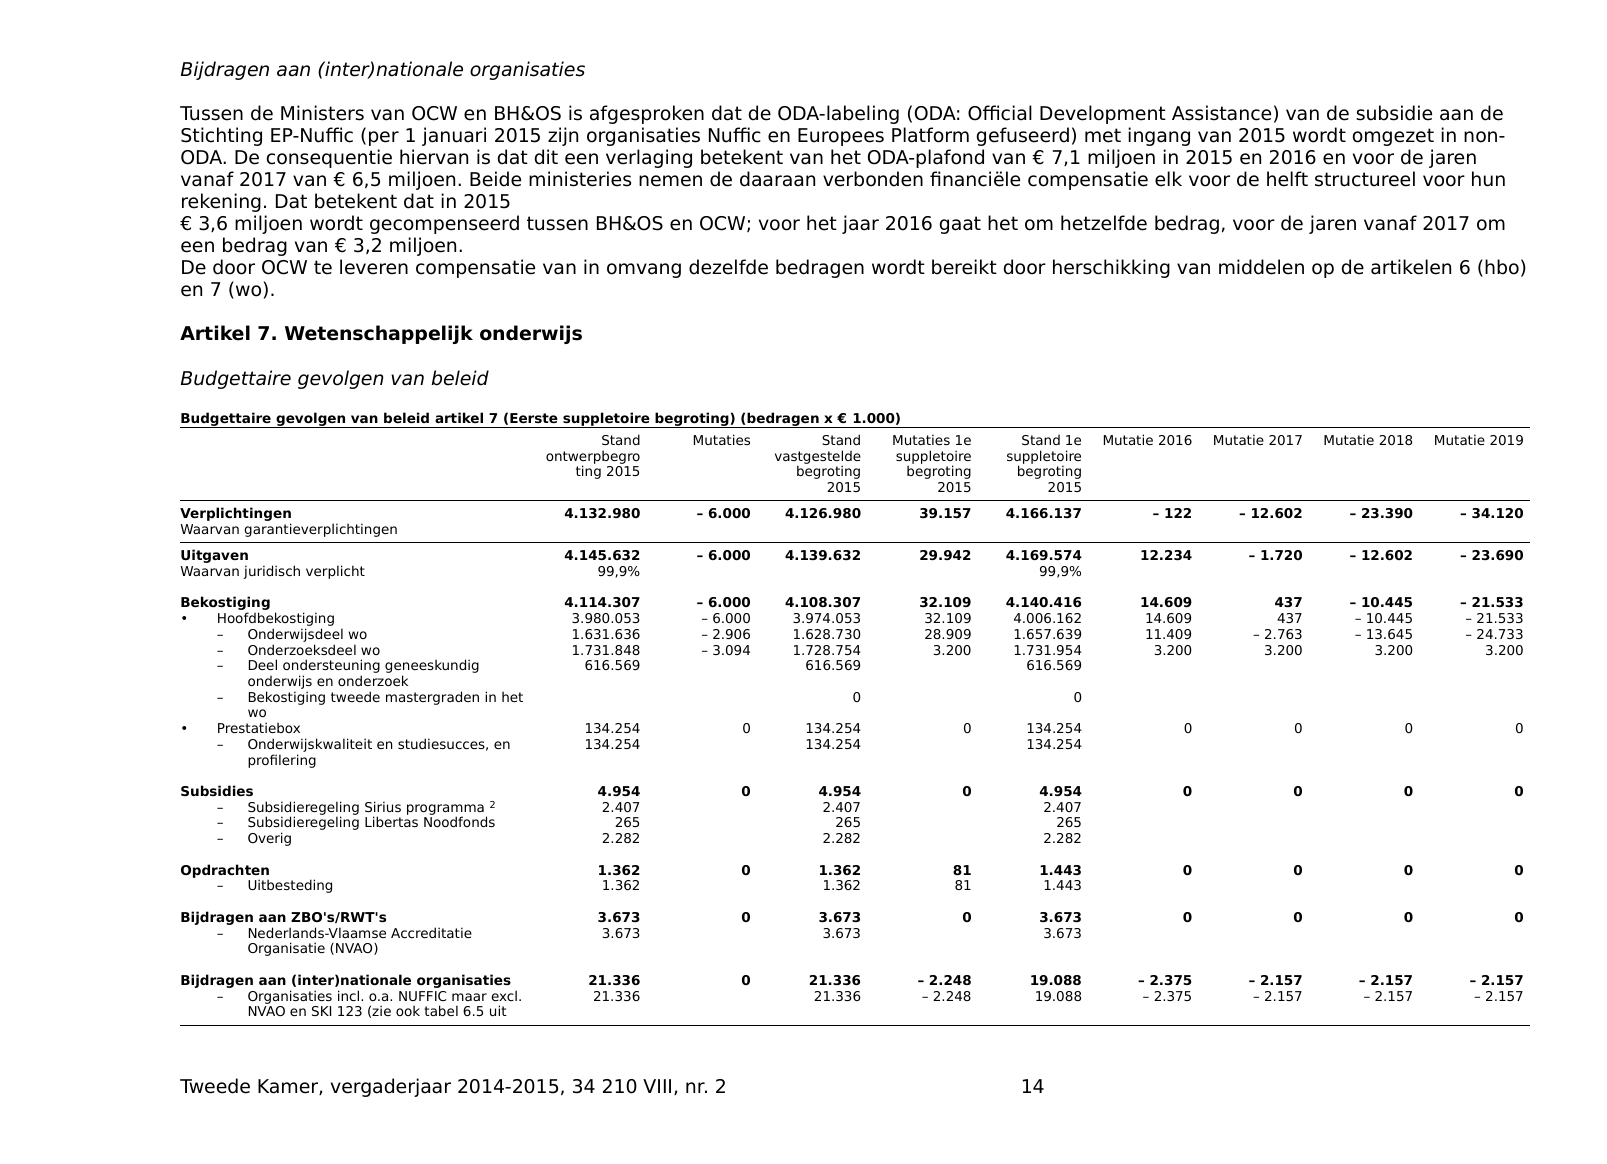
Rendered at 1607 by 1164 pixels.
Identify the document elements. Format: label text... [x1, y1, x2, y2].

table_cell [1419, 957, 1529, 973]
table_cell 4.140.416 [977, 595, 1088, 611]
table_cell [1198, 815, 1308, 831]
table_cell [211, 847, 241, 862]
table_cell [1088, 815, 1198, 831]
table_cell [1309, 522, 1419, 542]
table_cell Stand vastgestelde begroting 2015 [757, 428, 867, 500]
table_cell [1198, 737, 1308, 768]
table_cell [536, 690, 646, 721]
table_cell 437 [1198, 595, 1308, 611]
table_cell 1.657.639 [977, 627, 1088, 642]
table_cell 1.362 [536, 863, 646, 878]
table_cell [1088, 522, 1198, 542]
table_cell [867, 957, 977, 973]
table_cell [646, 564, 757, 579]
table_cell 2.407 [977, 800, 1088, 815]
table_cell [536, 522, 646, 542]
table_cell 0 [1309, 910, 1419, 925]
table_cell 19.088 [977, 973, 1088, 988]
table_cell 4.169.574 [977, 543, 1088, 564]
table_cell 4.139.632 [757, 543, 867, 564]
table_cell 616.569 [757, 658, 867, 689]
table_cell – 6.000 [646, 611, 757, 627]
subtitle Budgettaire gevolgen van beleid [180, 367, 1529, 389]
table_cell [1198, 957, 1308, 973]
table_cell – [211, 831, 241, 847]
table_cell 3.673 [757, 925, 867, 957]
table_cell [867, 800, 977, 815]
table_cell 3.200 [1419, 642, 1529, 658]
table_cell [180, 627, 211, 642]
table_cell Bijdragen aan ZBO's/RWT's [180, 910, 536, 925]
table_cell Verplichtingen [180, 501, 536, 522]
table_cell – [211, 642, 241, 658]
table_cell Onderzoeksdeel wo [241, 642, 536, 658]
table_cell – 12.602 [1309, 543, 1419, 564]
table_cell 3.673 [536, 925, 646, 957]
table_cell Subsidieregeling Libertas Noodfonds [241, 815, 536, 831]
table_cell 99,9% [977, 564, 1088, 579]
table_cell 81 [867, 863, 977, 878]
table_cell Prestatiebox [211, 721, 536, 737]
table_cell 1.362 [536, 878, 646, 894]
table_cell [1309, 768, 1419, 784]
table_cell [977, 522, 1088, 542]
table_cell [1419, 815, 1529, 831]
table_cell 1.731.954 [977, 642, 1088, 658]
table_cell 0 [1088, 784, 1198, 799]
table_cell [536, 847, 646, 862]
table_cell – 6.000 [646, 595, 757, 611]
table_cell 0 [1309, 784, 1419, 799]
table_cell [1309, 957, 1419, 973]
table_cell – 2.763 [1198, 627, 1308, 642]
table_cell [646, 925, 757, 957]
table_cell [1309, 690, 1419, 721]
table_cell [1088, 847, 1198, 862]
table_cell 12.234 [1088, 543, 1198, 564]
table_cell Mutatie 2016 [1088, 428, 1198, 500]
table_cell – 34.120 [1419, 501, 1529, 522]
table_cell 0 [1198, 784, 1308, 799]
table_cell Bijdragen aan (inter)nationale organisaties [180, 973, 536, 988]
table_cell 0 [1419, 863, 1529, 878]
table_cell 3.673 [536, 910, 646, 925]
table_cell 0 [1088, 910, 1198, 925]
table_cell [1088, 658, 1198, 689]
table_cell – [211, 658, 241, 689]
table_cell [977, 579, 1088, 595]
table_cell [867, 564, 977, 579]
table_cell [757, 957, 867, 973]
table_cell 0 [646, 721, 757, 737]
table_cell [180, 428, 536, 500]
table_cell – 23.390 [1309, 501, 1419, 522]
table_cell [977, 957, 1088, 973]
table_cell [757, 768, 867, 784]
table_cell 4.126.980 [757, 501, 867, 522]
table_cell Waarvan juridisch verplicht [180, 564, 536, 579]
table_cell – 21.533 [1419, 611, 1529, 627]
table_cell [1309, 831, 1419, 847]
table_cell [867, 925, 977, 957]
table_cell 0 [646, 863, 757, 878]
table_cell [867, 522, 977, 542]
table_cell – [211, 878, 241, 894]
table_cell [241, 957, 536, 973]
table_cell [1419, 831, 1529, 847]
table_cell [536, 894, 646, 910]
table_cell [1088, 957, 1198, 973]
table_cell [867, 894, 977, 910]
table_cell 1.728.754 [757, 642, 867, 658]
table_cell [1419, 579, 1529, 595]
table_cell – 1.720 [1198, 543, 1308, 564]
table_cell [757, 522, 867, 542]
table_cell 0 [757, 690, 867, 721]
table_cell [1309, 800, 1419, 815]
table_cell [1419, 737, 1529, 768]
table_cell 14.609 [1088, 611, 1198, 627]
table_cell Uitbesteding [241, 878, 536, 894]
table_cell 0 [1309, 863, 1419, 878]
table_cell 134.254 [757, 721, 867, 737]
table_cell 0 [867, 910, 977, 925]
table_cell – 2.375 [1088, 973, 1198, 988]
table_cell 1.628.730 [757, 627, 867, 642]
table_cell – 2.157 [1309, 973, 1419, 988]
table_cell – 6.000 [646, 501, 757, 522]
table_cell [757, 847, 867, 862]
table_cell [180, 768, 211, 784]
table_cell Hoofdbekostiging [211, 611, 536, 627]
table_cell [646, 690, 757, 721]
table_cell [1198, 847, 1308, 862]
table_cell 0 [1198, 863, 1308, 878]
table_cell – 24.733 [1419, 627, 1529, 642]
table_cell 265 [977, 815, 1088, 831]
text De door OCW te leveren compensatie van in omvang dezelfde bedragen wordt bereikt door herschikking van middelen op de artikelen 6 (hbo) en 7 (wo). [180, 257, 1529, 301]
table_cell [1419, 658, 1529, 689]
table_cell – 2.157 [1309, 988, 1419, 1024]
table_cell [1088, 690, 1198, 721]
table_cell [757, 564, 867, 579]
table_cell Opdrachten [180, 863, 536, 878]
table_cell [180, 690, 211, 721]
table_cell [1198, 925, 1308, 957]
table_cell 19.088 [977, 988, 1088, 1024]
table_cell Bekostiging [180, 595, 536, 611]
table_cell [646, 737, 757, 768]
table_cell [1419, 564, 1529, 579]
table_cell [646, 957, 757, 973]
table_cell 134.254 [536, 721, 646, 737]
table_cell [536, 579, 646, 595]
table_cell 1.631.636 [536, 627, 646, 642]
table_cell – [211, 988, 241, 1024]
table_cell 39.157 [867, 501, 977, 522]
table_cell [1198, 564, 1308, 579]
table_cell 134.254 [757, 737, 867, 768]
table_cell Stand 1e suppletoire begroting 2015 [977, 428, 1088, 500]
table_cell [1419, 878, 1529, 894]
table_cell [977, 768, 1088, 784]
table_cell 437 [1198, 611, 1308, 627]
table_cell Organisaties incl. o.a. NUFFIC maar excl. NVAO en SKI 123 (zie ook tabel 6.5 uit [241, 988, 536, 1024]
table_header Budgettaire gevolgen van beleid artikel 7 (Eerste suppletoire begroting) (bedragen x € 1.000) [180, 411, 1529, 427]
table_cell – 2.248 [867, 988, 977, 1024]
table_cell 134.254 [977, 721, 1088, 737]
table_cell [646, 847, 757, 862]
table_cell 0 [646, 973, 757, 988]
table_cell – 12.602 [1198, 501, 1308, 522]
table_cell – [211, 627, 241, 642]
table_cell 4.108.307 [757, 595, 867, 611]
table_cell 99,9% [536, 564, 646, 579]
table_cell 4.954 [977, 784, 1088, 799]
table_cell [1419, 847, 1529, 862]
table_cell 0 [867, 721, 977, 737]
table_cell [867, 768, 977, 784]
table_cell 2.407 [536, 800, 646, 815]
table_cell [646, 658, 757, 689]
table_cell [180, 642, 211, 658]
table_cell 21.336 [757, 973, 867, 988]
table_cell 0 [1198, 721, 1308, 737]
table_cell – 10.445 [1309, 595, 1419, 611]
table_cell [180, 579, 536, 595]
table_cell [1309, 564, 1419, 579]
table_cell [1309, 894, 1419, 910]
table_cell 4.166.137 [977, 501, 1088, 522]
table_cell 28.909 [867, 627, 977, 642]
table_cell – 10.445 [1309, 611, 1419, 627]
table_cell Subsidieregeling Sirius programma 2 [241, 800, 536, 815]
table_cell • [180, 721, 211, 737]
table_cell Mutatie 2017 [1198, 428, 1308, 500]
table_cell [180, 800, 211, 815]
table_cell 1.362 [757, 863, 867, 878]
table_cell 3.200 [1088, 642, 1198, 658]
table_cell [180, 878, 211, 894]
table_cell 4.114.307 [536, 595, 646, 611]
table_cell 0 [646, 910, 757, 925]
table_cell 0 [1419, 784, 1529, 799]
table_cell – 2.157 [1198, 988, 1308, 1024]
table_cell [646, 831, 757, 847]
table_cell 616.569 [536, 658, 646, 689]
table_cell [180, 737, 211, 768]
table_cell 0 [1088, 863, 1198, 878]
table_cell [867, 737, 977, 768]
table_cell [1198, 894, 1308, 910]
table_cell 29.942 [867, 543, 977, 564]
table_cell [1088, 579, 1198, 595]
table_cell – 23.690 [1419, 543, 1529, 564]
table_cell 1.362 [757, 878, 867, 894]
table_cell – 21.533 [1419, 595, 1529, 611]
table_cell [646, 522, 757, 542]
table_cell [180, 894, 211, 910]
table_cell 0 [646, 784, 757, 799]
table_cell [180, 815, 211, 831]
table_cell [1309, 737, 1419, 768]
table_cell Subsidies [180, 784, 536, 799]
table_cell Mutaties [646, 428, 757, 500]
table_cell Mutatie 2019 [1419, 428, 1529, 500]
table_cell 265 [757, 815, 867, 831]
table_cell [867, 690, 977, 721]
table_cell Overig [241, 831, 536, 847]
table_cell [646, 579, 757, 595]
table_cell – [211, 737, 241, 768]
table_cell [757, 579, 867, 595]
table_cell [241, 894, 536, 910]
table_cell 3.673 [977, 925, 1088, 957]
table_cell [1419, 894, 1529, 910]
table_cell – 2.157 [1419, 988, 1529, 1024]
table_cell [1309, 579, 1419, 595]
table_cell [1198, 579, 1308, 595]
table_cell Mutaties 1e suppletoire begroting 2015 [867, 428, 977, 500]
table_cell [867, 658, 977, 689]
table_cell Bekostiging tweede mastergraden in het wo [241, 690, 536, 721]
table_cell 0 [1419, 721, 1529, 737]
table_cell Deel ondersteuning geneeskundig onderwijs en onderzoek [241, 658, 536, 689]
table_cell [646, 988, 757, 1024]
table_cell [211, 894, 241, 910]
table_cell – 6.000 [646, 543, 757, 564]
table_cell 21.336 [536, 973, 646, 988]
table_cell [1088, 768, 1198, 784]
table_cell [1198, 658, 1308, 689]
table_cell [1309, 847, 1419, 862]
table_cell 4.954 [536, 784, 646, 799]
table_cell 2.282 [977, 831, 1088, 847]
table_cell – 2.375 [1088, 988, 1198, 1024]
table_cell [1088, 925, 1198, 957]
table_cell – 2.248 [867, 973, 977, 988]
table_cell [1088, 878, 1198, 894]
table_cell 3.200 [1198, 642, 1308, 658]
table_cell [646, 878, 757, 894]
table_cell – 13.645 [1309, 627, 1419, 642]
table_cell [646, 800, 757, 815]
table_cell [867, 831, 977, 847]
table_cell Onderwijsdeel wo [241, 627, 536, 642]
table_cell [1309, 658, 1419, 689]
table_cell [180, 831, 211, 847]
table_cell 81 [867, 878, 977, 894]
table_cell [977, 894, 1088, 910]
table_cell [1088, 894, 1198, 910]
table_cell [241, 847, 536, 862]
table_cell 2.282 [757, 831, 867, 847]
table_cell 1.443 [977, 878, 1088, 894]
table_cell 4.006.162 [977, 611, 1088, 627]
table_cell Waarvan garantieverplichtingen [180, 522, 536, 542]
table_cell 1.443 [977, 863, 1088, 878]
table_cell 265 [536, 815, 646, 831]
table_cell 11.409 [1088, 627, 1198, 642]
subtitle Bijdragen aan (inter)nationale organisaties [180, 59, 1529, 81]
table_cell – [211, 815, 241, 831]
table_cell • [180, 611, 211, 627]
table_cell [1419, 768, 1529, 784]
table_cell 14.609 [1088, 595, 1198, 611]
text € 3,6 miljoen wordt gecompenseerd tussen BH&OS en OCW; voor het jaar 2016 gaat het om hetzelfde bedrag, voor de jaren vanaf 2017 om een bedrag van € 3,2 miljoen. [180, 213, 1529, 257]
table_cell [646, 815, 757, 831]
table_cell – [211, 690, 241, 721]
subtitle Artikel 7. Wetenschappelijk onderwijs [180, 323, 1529, 345]
table_cell [1419, 690, 1529, 721]
table_cell [211, 957, 241, 973]
table_cell Uitgaven [180, 543, 536, 564]
table_cell [1198, 690, 1308, 721]
table_cell – 2.157 [1419, 973, 1529, 988]
table_cell [1198, 522, 1308, 542]
table_cell 32.109 [867, 611, 977, 627]
table_cell 0 [977, 690, 1088, 721]
table_cell 0 [867, 784, 977, 799]
table_cell 134.254 [536, 737, 646, 768]
table_cell [1309, 878, 1419, 894]
table_cell [646, 768, 757, 784]
table_cell [867, 815, 977, 831]
table_cell 2.407 [757, 800, 867, 815]
table_cell [1088, 564, 1198, 579]
table_cell Mutatie 2018 [1309, 428, 1419, 500]
table_cell [867, 847, 977, 862]
table_cell 4.132.980 [536, 501, 646, 522]
table_cell [536, 957, 646, 973]
table_cell – 122 [1088, 501, 1198, 522]
table_cell [1419, 522, 1529, 542]
table_cell [646, 894, 757, 910]
table_cell 0 [1088, 721, 1198, 737]
table_cell [1088, 831, 1198, 847]
table_cell [757, 894, 867, 910]
table_cell [1198, 831, 1308, 847]
table_cell [1419, 925, 1529, 957]
table_cell 2.282 [536, 831, 646, 847]
table_cell [1088, 737, 1198, 768]
table_cell – [211, 800, 241, 815]
table_cell Nederlands-Vlaamse Accreditatie Organisatie (NVAO) [241, 925, 536, 957]
table_cell [180, 988, 211, 1024]
table_cell 3.200 [1309, 642, 1419, 658]
table_cell [180, 847, 211, 862]
table_cell [1198, 768, 1308, 784]
table_cell 32.109 [867, 595, 977, 611]
table_cell 616.569 [977, 658, 1088, 689]
table_cell 4.954 [757, 784, 867, 799]
table_cell – 2.157 [1198, 973, 1308, 988]
table_cell 0 [1309, 721, 1419, 737]
table_cell [180, 658, 211, 689]
table_cell [536, 768, 646, 784]
table_cell 134.254 [977, 737, 1088, 768]
table_cell 1.731.848 [536, 642, 646, 658]
table_cell 0 [1419, 910, 1529, 925]
table_cell [180, 957, 211, 973]
table_cell – 2.906 [646, 627, 757, 642]
table_cell [977, 847, 1088, 862]
table_cell [211, 768, 241, 784]
table_cell [867, 579, 977, 595]
table_cell [1198, 800, 1308, 815]
table_cell [1198, 878, 1308, 894]
table_cell 21.336 [536, 988, 646, 1024]
table_cell 0 [1198, 910, 1308, 925]
table_cell 3.200 [867, 642, 977, 658]
table_cell – 3.094 [646, 642, 757, 658]
table_cell [180, 925, 211, 957]
table_cell [1088, 800, 1198, 815]
table_cell Onderwijskwaliteit en studiesucces, en profilering [241, 737, 536, 768]
table_cell [241, 768, 536, 784]
table_cell Stand ontwerpbegroting 2015 [536, 428, 646, 500]
table_cell 3.673 [977, 910, 1088, 925]
table_cell 3.980.053 [536, 611, 646, 627]
table_cell [1419, 800, 1529, 815]
table_cell [1309, 815, 1419, 831]
table_cell [1309, 925, 1419, 957]
table_cell 3.974.053 [757, 611, 867, 627]
table_cell – [211, 925, 241, 957]
text Tussen de Ministers van OCW en BH&OS is afgesproken dat de ODA-labeling (ODA: Official Development Assistance) van de subsidie aan de Stichting EP-Nuffic (per 1 januari 2015 zijn organisaties Nuffic en Europees Platform gefuseerd) met ingang van 2015 wordt omgezet in non-ODA. De consequentie hiervan is dat dit een verlaging betekent van het ODA-plafond van € 7,1 miljoen in 2015 en 2016 en voor de jaren vanaf 2017 van € 6,5 miljoen. Beide ministeries nemen de daaraan verbonden financiële compensatie elk voor de helft structureel voor hun rekening. Dat betekent dat in 2015 [180, 103, 1529, 213]
table_cell 4.145.632 [536, 543, 646, 564]
table_cell 3.673 [757, 910, 867, 925]
table_cell 21.336 [757, 988, 867, 1024]
